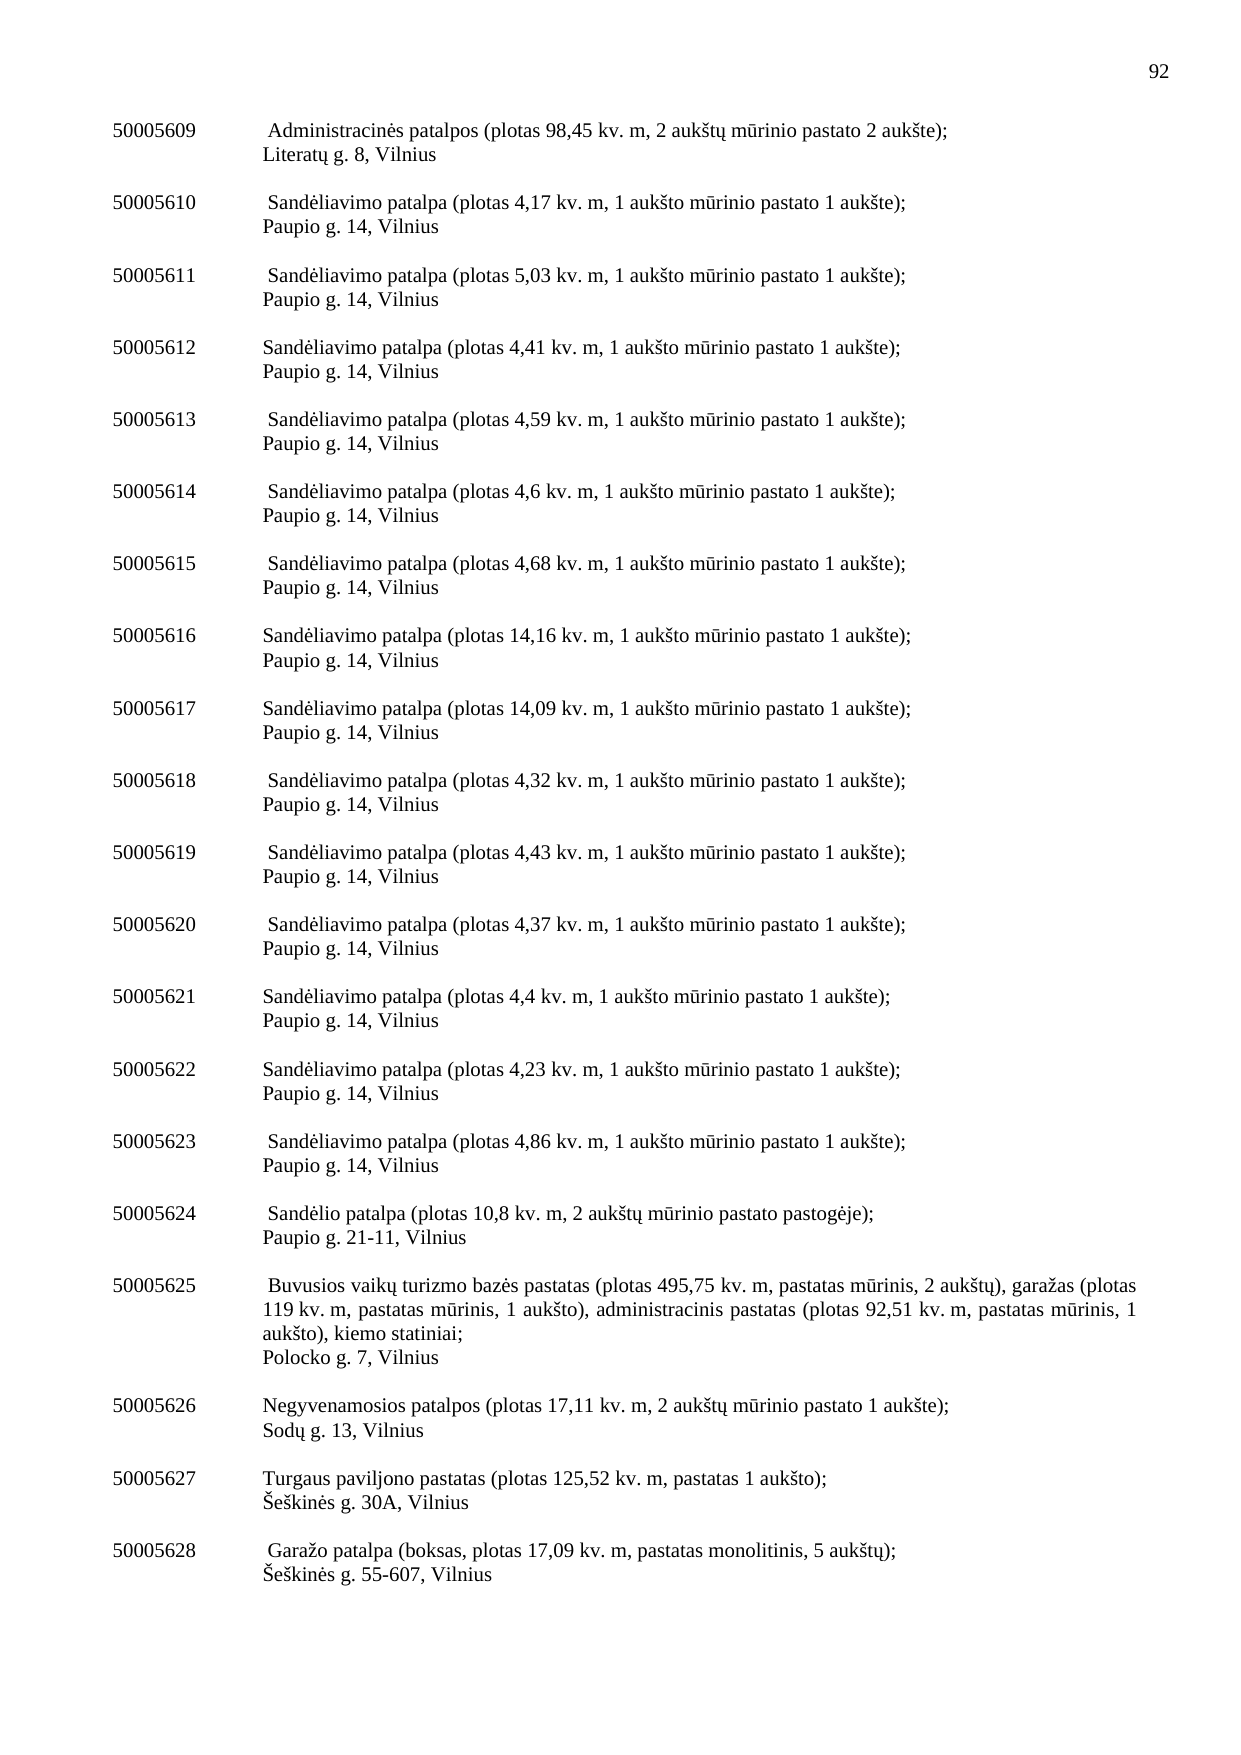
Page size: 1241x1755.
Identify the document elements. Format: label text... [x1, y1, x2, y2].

table_cell 50005614 [101, 479, 233, 551]
table_cell 50005625 [101, 1273, 233, 1393]
table_cell 50005616 [101, 624, 233, 696]
table_cell [1198, 1538, 1207, 1610]
table_cell Sandėliavimo patalpa (plotas 4,41 kv. m, 1 aukšto mūrinio pastato 1 aukšte); Paupio g. 14, Vilnius [233, 335, 1148, 407]
table_cell [1193, 118, 1198, 190]
table_cell [1207, 912, 1240, 984]
table_cell Sandėliavimo patalpa (plotas 14,09 kv. m, 1 aukšto mūrinio pastato 1 aukšte); Paupio g. 14, Vilnius [233, 696, 1148, 768]
table_cell [1148, 912, 1163, 984]
table_cell [1198, 912, 1207, 984]
table_cell [1178, 1057, 1192, 1129]
table_cell Sandėliavimo patalpa (plotas 5,03 kv. m, 1 aukšto mūrinio pastato 1 aukšte); Paupio g. 14, Vilnius [233, 263, 1148, 335]
table_cell 50005613 [101, 407, 233, 479]
table_cell [1198, 407, 1207, 479]
table_cell [1163, 984, 1178, 1057]
table_cell [1163, 1538, 1178, 1610]
table_cell [1178, 118, 1192, 190]
table_cell [1178, 1129, 1192, 1201]
table_cell [1198, 984, 1207, 1057]
table_cell [1178, 624, 1192, 696]
table_cell [1207, 263, 1240, 335]
table_cell Negyvenamosios patalpos (plotas 17,11 kv. m, 2 aukštų mūrinio pastato 1 aukšte); Sodų g. 13, Vilnius [233, 1394, 1148, 1466]
table_cell [1148, 1129, 1163, 1201]
table_cell [1207, 1129, 1240, 1201]
table_cell Turgaus paviljono pastatas (plotas 125,52 kv. m, pastatas 1 aukšto); Šeškinės g. 30A, Vilnius [233, 1466, 1148, 1538]
table_cell [1193, 551, 1198, 623]
table_cell [1178, 335, 1192, 407]
table_cell [1148, 840, 1163, 912]
table_cell [1193, 1273, 1198, 1393]
table_cell [1207, 768, 1240, 840]
table_cell [1163, 190, 1178, 262]
table_cell [1193, 840, 1198, 912]
table_cell [1207, 190, 1240, 262]
table_cell [1207, 479, 1240, 551]
table_cell 50005615 [101, 551, 233, 623]
table_cell [1198, 263, 1207, 335]
table_cell Sandėliavimo patalpa (plotas 4,59 kv. m, 1 aukšto mūrinio pastato 1 aukšte); Paupio g. 14, Vilnius [233, 407, 1148, 479]
table_cell [1193, 1201, 1198, 1273]
table_cell 50005619 [101, 840, 233, 912]
table_cell [1193, 335, 1198, 407]
table_cell [1198, 840, 1207, 912]
table_cell [1207, 1273, 1240, 1393]
table_cell [1163, 1466, 1178, 1538]
table_cell 50005609 [101, 118, 233, 190]
table_cell [1148, 696, 1163, 768]
table_cell [1198, 1201, 1207, 1273]
table_cell [1207, 840, 1240, 912]
table_cell [1193, 190, 1198, 262]
table_cell [1163, 1057, 1178, 1129]
table_cell 50005628 [101, 1538, 233, 1610]
table_cell [1198, 1057, 1207, 1129]
table_cell [1163, 407, 1178, 479]
table_cell [1193, 1129, 1198, 1201]
table_cell [1148, 1394, 1163, 1466]
table_cell 50005620 [101, 912, 233, 984]
table_cell [1198, 1466, 1207, 1538]
table_cell [1178, 551, 1192, 623]
table_cell [1163, 1129, 1178, 1201]
table_cell Sandėliavimo patalpa (plotas 4,6 kv. m, 1 aukšto mūrinio pastato 1 aukšte); Paupio g. 14, Vilnius [233, 479, 1148, 551]
table_cell [1207, 1466, 1240, 1538]
table_cell [1148, 1201, 1163, 1273]
table_cell [1178, 407, 1192, 479]
table_cell [1193, 1538, 1198, 1610]
table_cell [1207, 335, 1240, 407]
table_cell 50005610 [101, 190, 233, 262]
table_cell 50005617 [101, 696, 233, 768]
table_cell [1163, 551, 1178, 623]
table_cell [1198, 1129, 1207, 1201]
table_cell [1148, 624, 1163, 696]
table_cell [1178, 263, 1192, 335]
table_cell [1207, 551, 1240, 623]
table_cell [1163, 479, 1178, 551]
table_cell [1163, 263, 1178, 335]
table_cell Sandėliavimo patalpa (plotas 4,86 kv. m, 1 aukšto mūrinio pastato 1 aukšte); Paupio g. 14, Vilnius [233, 1129, 1148, 1201]
table_cell [1163, 1201, 1178, 1273]
table_cell [1148, 551, 1163, 623]
table_cell [1148, 190, 1163, 262]
table_cell [1193, 1057, 1198, 1129]
table_cell [1148, 118, 1163, 190]
table_cell [1193, 479, 1198, 551]
table_cell [1148, 407, 1163, 479]
table_cell [1148, 768, 1163, 840]
table_cell Sandėliavimo patalpa (plotas 4,37 kv. m, 1 aukšto mūrinio pastato 1 aukšte); Paupio g. 14, Vilnius [233, 912, 1148, 984]
table_cell Sandėliavimo patalpa (plotas 4,17 kv. m, 1 aukšto mūrinio pastato 1 aukšte); Paupio g. 14, Vilnius [233, 190, 1148, 262]
table_cell [1163, 1394, 1178, 1466]
table_cell [1198, 768, 1207, 840]
table_cell [1193, 768, 1198, 840]
table_cell [1163, 624, 1178, 696]
table_cell [1163, 768, 1178, 840]
table_cell 50005612 [101, 335, 233, 407]
table_cell [1198, 624, 1207, 696]
table_cell Sandėliavimo patalpa (plotas 14,16 kv. m, 1 aukšto mūrinio pastato 1 aukšte); Paupio g. 14, Vilnius [233, 624, 1148, 696]
table_cell [1178, 1273, 1192, 1393]
table_cell 50005623 [101, 1129, 233, 1201]
table_cell [1163, 1273, 1178, 1393]
table_cell [1193, 263, 1198, 335]
table_cell [1178, 768, 1192, 840]
table_cell [1207, 1538, 1240, 1610]
table_cell Buvusios vaikų turizmo bazės pastatas (plotas 495,75 kv. m, pastatas mūrinis, 2 aukštų), garažas (plotas 119 kv. m, pastatas mūrinis, 1 aukšto), administracinis pastatas (plotas 92,51 kv. m, pastatas mūrinis, 1 aukšto), kiemo statiniai; Polocko g. 7, Vilnius [233, 1273, 1148, 1393]
table_cell Sandėliavimo patalpa (plotas 4,23 kv. m, 1 aukšto mūrinio pastato 1 aukšte); Paupio g. 14, Vilnius [233, 1057, 1148, 1129]
table_cell Sandėliavimo patalpa (plotas 4,43 kv. m, 1 aukšto mūrinio pastato 1 aukšte); Paupio g. 14, Vilnius [233, 840, 1148, 912]
table_cell [1148, 263, 1163, 335]
table_cell 50005627 [101, 1466, 233, 1538]
table_cell [1207, 1057, 1240, 1129]
table_cell [1148, 984, 1163, 1057]
table_cell [1198, 479, 1207, 551]
table_cell 50005622 [101, 1057, 233, 1129]
table_cell [1178, 984, 1192, 1057]
table_cell 50005624 [101, 1201, 233, 1273]
table_cell [1148, 1538, 1163, 1610]
table_cell Garažo patalpa (boksas, plotas 17,09 kv. m, pastatas monolitinis, 5 aukštų); Šeškinės g. 55-607, Vilnius [233, 1538, 1148, 1610]
table_cell [1178, 479, 1192, 551]
table_cell Sandėliavimo patalpa (plotas 4,32 kv. m, 1 aukšto mūrinio pastato 1 aukšte); Paupio g. 14, Vilnius [233, 768, 1148, 840]
table_cell [1207, 118, 1240, 190]
table_cell [1148, 479, 1163, 551]
table_cell [1198, 190, 1207, 262]
table_cell [1193, 407, 1198, 479]
table_cell [1193, 696, 1198, 768]
table_cell [1198, 1394, 1207, 1466]
table_cell Sandėliavimo patalpa (plotas 4,4 kv. m, 1 aukšto mūrinio pastato 1 aukšte); Paupio g. 14, Vilnius [233, 984, 1148, 1057]
table_cell [1193, 912, 1198, 984]
table_cell [1207, 984, 1240, 1057]
table_cell [1178, 1394, 1192, 1466]
table_cell [1148, 1273, 1163, 1393]
table_cell [1198, 118, 1207, 190]
table_cell Sandėliavimo patalpa (plotas 4,68 kv. m, 1 aukšto mūrinio pastato 1 aukšte); Paupio g. 14, Vilnius [233, 551, 1148, 623]
table_cell [1198, 696, 1207, 768]
table_cell [1163, 118, 1178, 190]
table_cell [1198, 335, 1207, 407]
table_cell [1178, 1538, 1192, 1610]
table_cell 50005626 [101, 1394, 233, 1466]
table_cell [1198, 551, 1207, 623]
table_cell [1207, 1201, 1240, 1273]
table_cell [1163, 696, 1178, 768]
table_cell [1198, 1273, 1207, 1393]
table_cell [1178, 696, 1192, 768]
table_cell [1193, 1394, 1198, 1466]
table_cell [1178, 1201, 1192, 1273]
table_cell 50005618 [101, 768, 233, 840]
table_cell [1163, 335, 1178, 407]
table_cell [1207, 407, 1240, 479]
table_cell [1207, 1394, 1240, 1466]
table_cell [1148, 1466, 1163, 1538]
table_cell 50005611 [101, 263, 233, 335]
table_cell Administracinės patalpos (plotas 98,45 kv. m, 2 aukštų mūrinio pastato 2 aukšte); Literatų g. 8, Vilnius [233, 118, 1148, 190]
table_cell [1148, 1057, 1163, 1129]
table_cell [1178, 912, 1192, 984]
table_cell [1207, 696, 1240, 768]
table_cell 50005621 [101, 984, 233, 1057]
table_cell [1163, 840, 1178, 912]
table_cell [1193, 624, 1198, 696]
table_cell [1178, 190, 1192, 262]
table_cell Sandėlio patalpa (plotas 10,8 kv. m, 2 aukštų mūrinio pastato pastogėje); Paupio g. 21-11, Vilnius [233, 1201, 1148, 1273]
table_cell [1148, 335, 1163, 407]
table_cell [1178, 840, 1192, 912]
table_cell [1178, 1466, 1192, 1538]
table_cell [1207, 624, 1240, 696]
table_cell [1193, 984, 1198, 1057]
table_cell [1163, 912, 1178, 984]
table_cell [1193, 1466, 1198, 1538]
